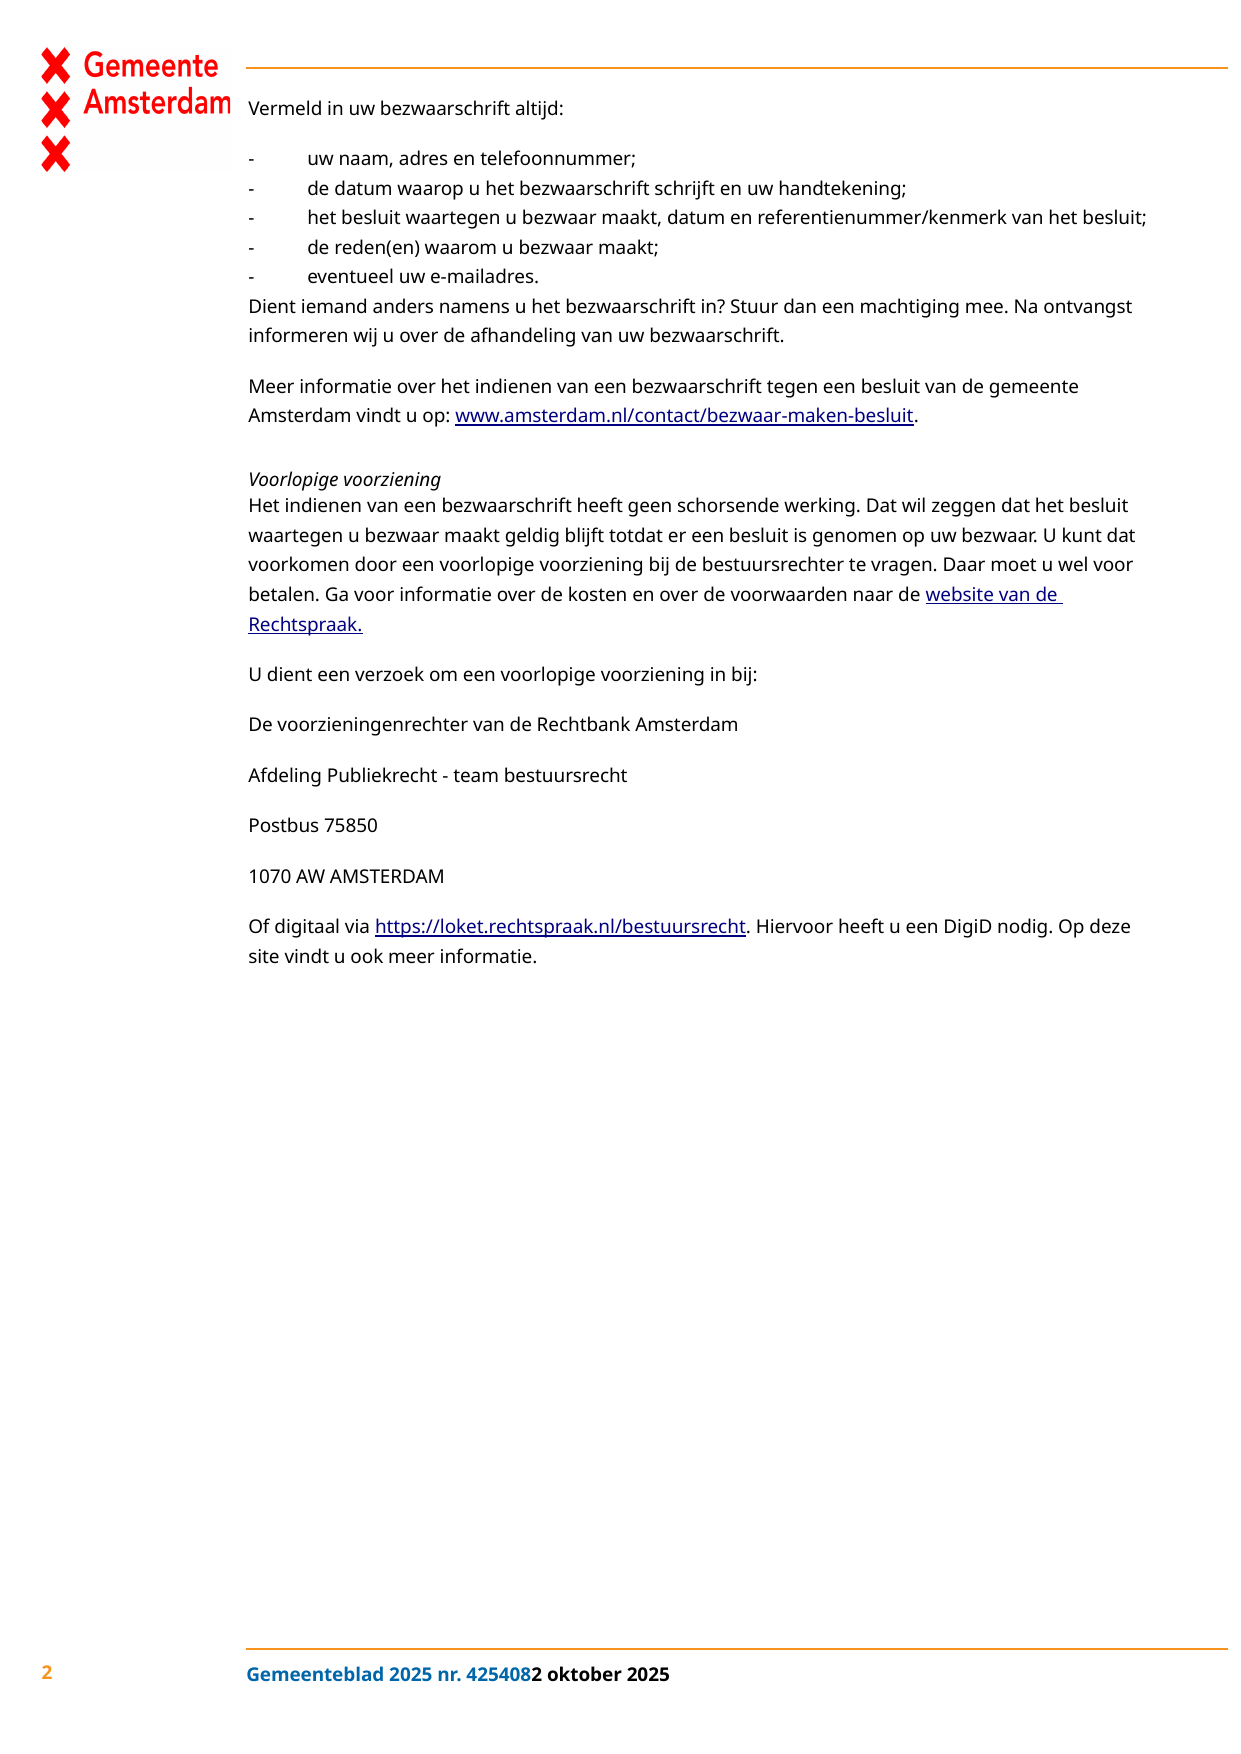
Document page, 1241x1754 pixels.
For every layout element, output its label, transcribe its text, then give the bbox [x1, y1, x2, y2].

text Meer informatie over het indienen van een bezwaarschrift tegen een besluit van de gemeente Amsterdam vindt u op: www.amsterdam.nl/contact/bezwaar-maken-besluit. [248, 373, 1152, 428]
text U dient een verzoek om een voorlopige voorziening in bij: [248, 661, 1152, 687]
text Of digitaal via https://loket.rechtspraak.nl/bestuursrecht. Hiervoor heeft u een DigiD nodig. Op deze site vindt u ook meer informatie. [248, 913, 1152, 968]
text Dient iemand anders namens u het bezwaarschrift in? Stuur dan een machtiging mee. Na ontvangst informeren wij u over de afhandeling van uw bezwaarschrift. [248, 293, 1152, 348]
text Het indienen van een bezwaarschrift heeft geen schorsende werking. Dat wil zeggen dat het besluit waartegen u bezwaar maakt geldig blijft totdat er een besluit is genomen op uw bezwaar. U kunt dat voorkomen door een voorlopige voorziening bij de bestuursrechter te vragen. Daar moet u wel voor betalen. Ga voor informatie over de kosten en over de voorwaarden naar de website van de Rechtspraak. [248, 492, 1152, 636]
list uw naam, adres en telefoonnummer; [248, 145, 1152, 171]
list de reden(en) waarom u bezwaar maakt; [248, 234, 1152, 260]
list het besluit waartegen u bezwaar maakt, datum en referentienummer/kenmerk van het besluit; [248, 204, 1152, 230]
text 1070 AW AMSTERDAM [248, 863, 1152, 888]
text De voorzieningenrechter van de Rechtbank Amsterdam [248, 712, 1152, 737]
text Voorlopige voorziening [248, 467, 1152, 492]
list eventueel uw e-mailadres. [248, 263, 1152, 289]
picture [41, 47, 231, 172]
list de datum waarop u het bezwaarschrift schrijft en uw handtekening; [248, 175, 1152, 201]
text Afdeling Publiekrecht - team bestuursrecht [248, 762, 1152, 788]
text Postbus 75850 [248, 812, 1152, 838]
text Vermeld in uw bezwaarschrift altijd: [248, 95, 1152, 121]
